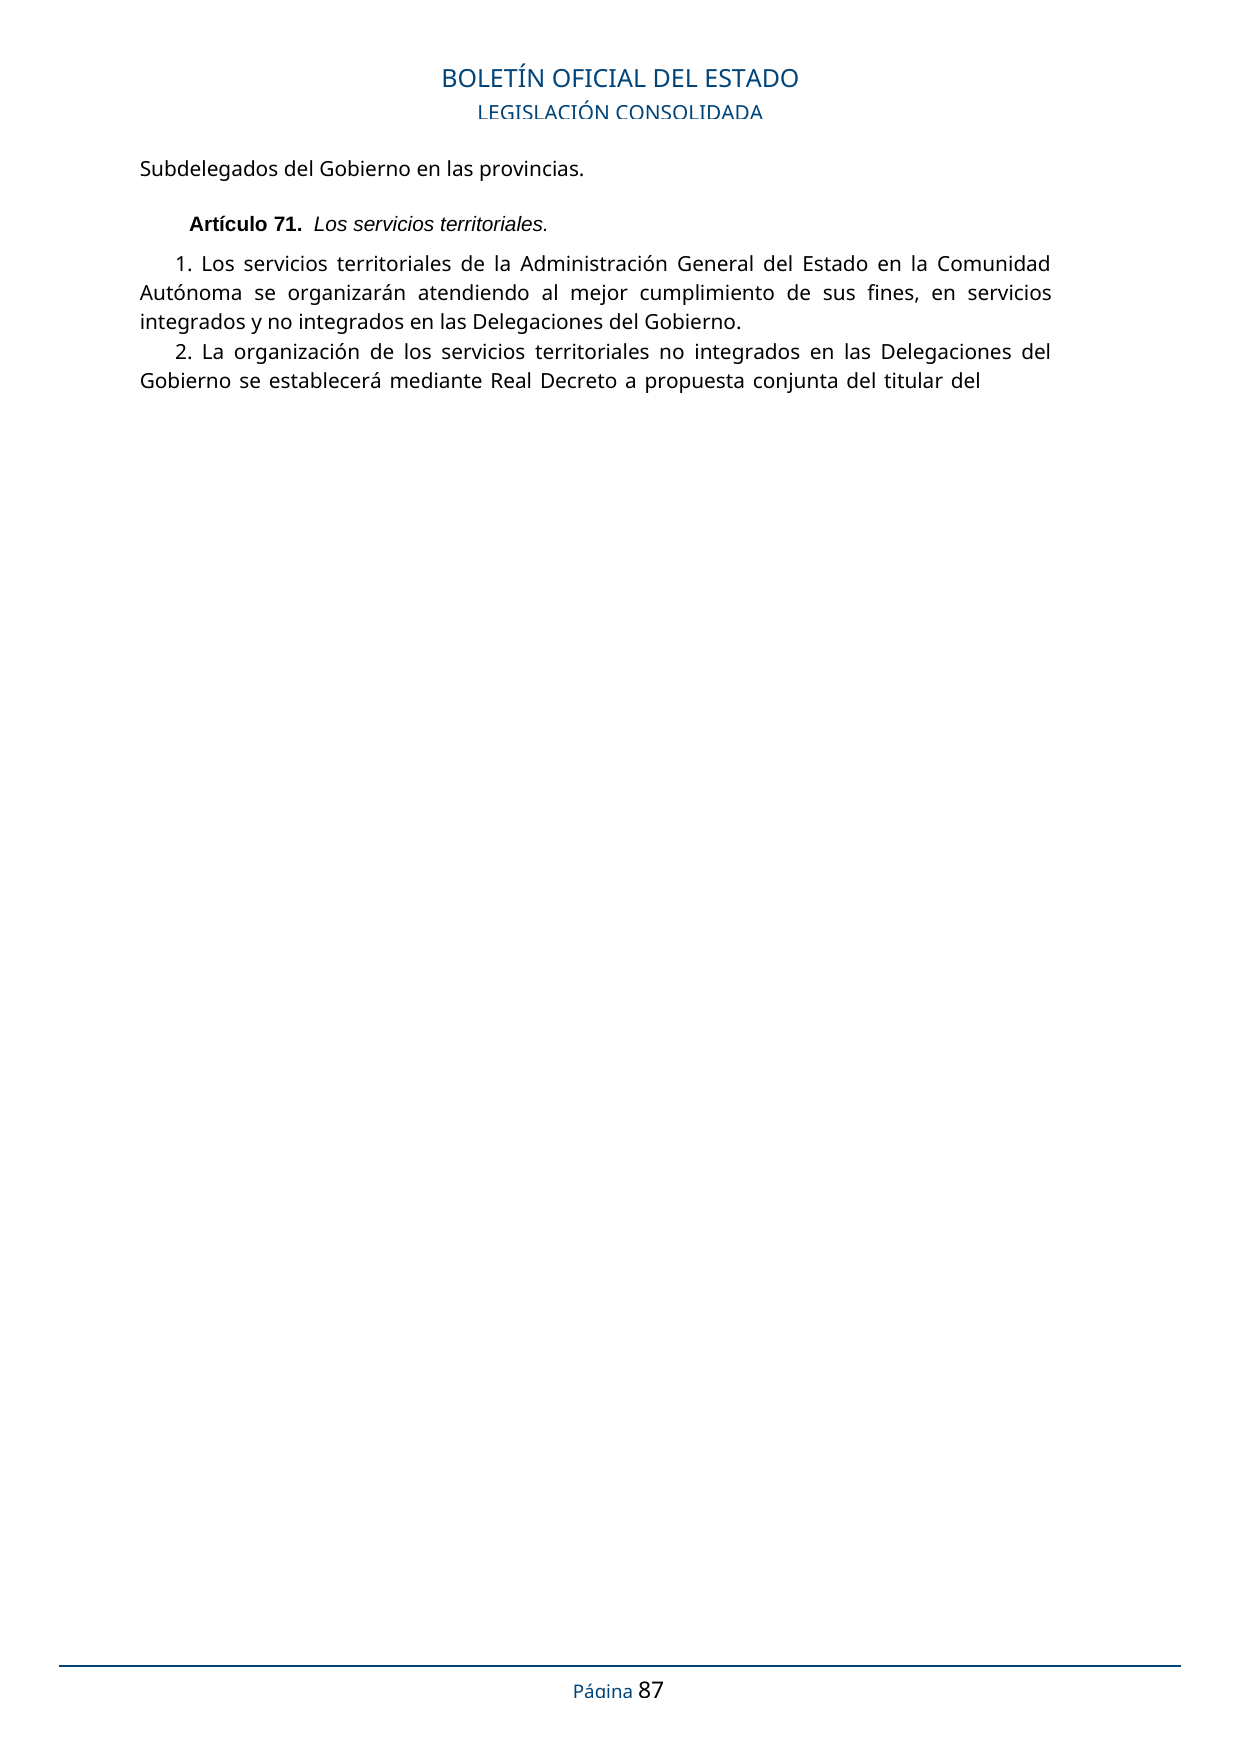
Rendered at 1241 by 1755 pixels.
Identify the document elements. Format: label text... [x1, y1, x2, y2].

text Subdelegados del Gobierno en las provincias. [139, 154, 1052, 183]
list Los servicios territoriales de la Administración General del Estado en la Comunidad Autónoma se organizarán atendiendo al mejor cumplimiento de sus fines, en servicios integrados y no integrados en las Delegaciones del Gobierno. [139, 249, 1052, 336]
text Artículo 71. Los servicios territoriales. [189, 212, 1184, 236]
list La organización de los servicios territoriales no integrados en las Delegaciones del Gobierno se establecerá mediante Real Decreto a propuesta conjunta del titular del [139, 337, 1052, 395]
